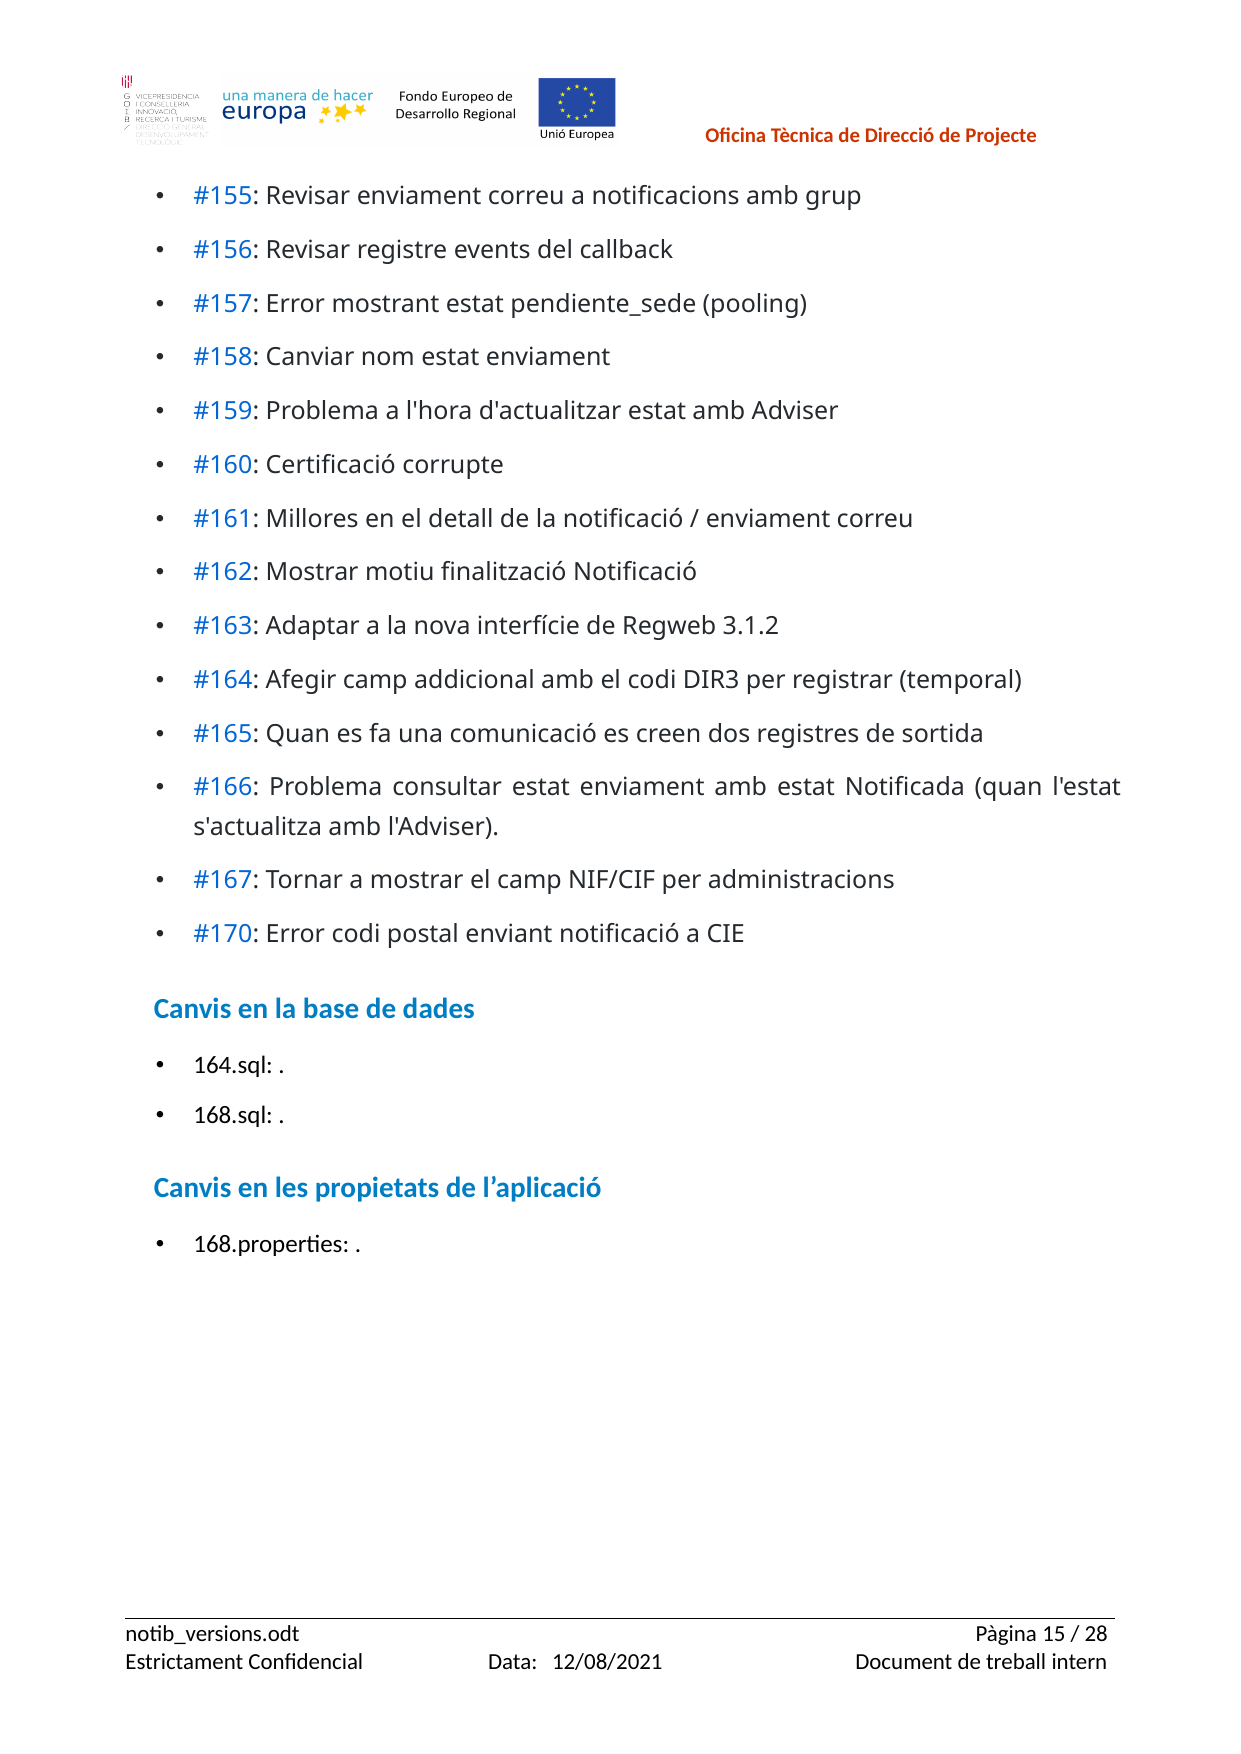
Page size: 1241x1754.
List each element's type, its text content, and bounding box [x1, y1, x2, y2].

list #163: Adaptar a la nova interfície de Regweb 3.1.2 [156, 608, 1122, 642]
list #158: Canviar nom estat enviament [156, 339, 1122, 373]
list #166: Problema consultar estat enviament amb estat Notificada (quan l'estat s'actualitza amb l'Adviser). [156, 769, 1122, 842]
subtitle Canvis en les propietats de l’aplicació [153, 1169, 1122, 1205]
list #159: Problema a l'hora d'actualitzar estat amb Adviser [156, 393, 1122, 427]
list #170: Error codi postal enviant notificació a CIE [156, 916, 1122, 950]
list #162: Mostrar motiu finalització Notificació [156, 554, 1122, 588]
picture [118, 73, 213, 147]
list #155: Revisar enviament correu a notificacions amb grup [156, 178, 1122, 212]
list #160: Certificació corrupte [156, 446, 1122, 481]
list 164.sql: . [156, 1049, 1122, 1080]
list #167: Tornar a mostrar el camp NIF/CIF per administracions [156, 862, 1122, 896]
subtitle Canvis en la base de dades [153, 990, 1122, 1026]
picture [219, 73, 621, 147]
list #157: Error mostrant estat pendiente_sede (pooling) [156, 285, 1122, 319]
list 168.properties: . [156, 1228, 1122, 1259]
list #164: Afegir camp addicional amb el codi DIR3 per registrar (temporal) [156, 661, 1122, 696]
list 168.sql: . [156, 1099, 1122, 1129]
list #165: Quan es fa una comunicació es creen dos registres de sortida [156, 715, 1122, 749]
list #156: Revisar registre events del callback [156, 231, 1122, 266]
list #161: Millores en el detall de la notificació / enviament correu [156, 500, 1122, 534]
